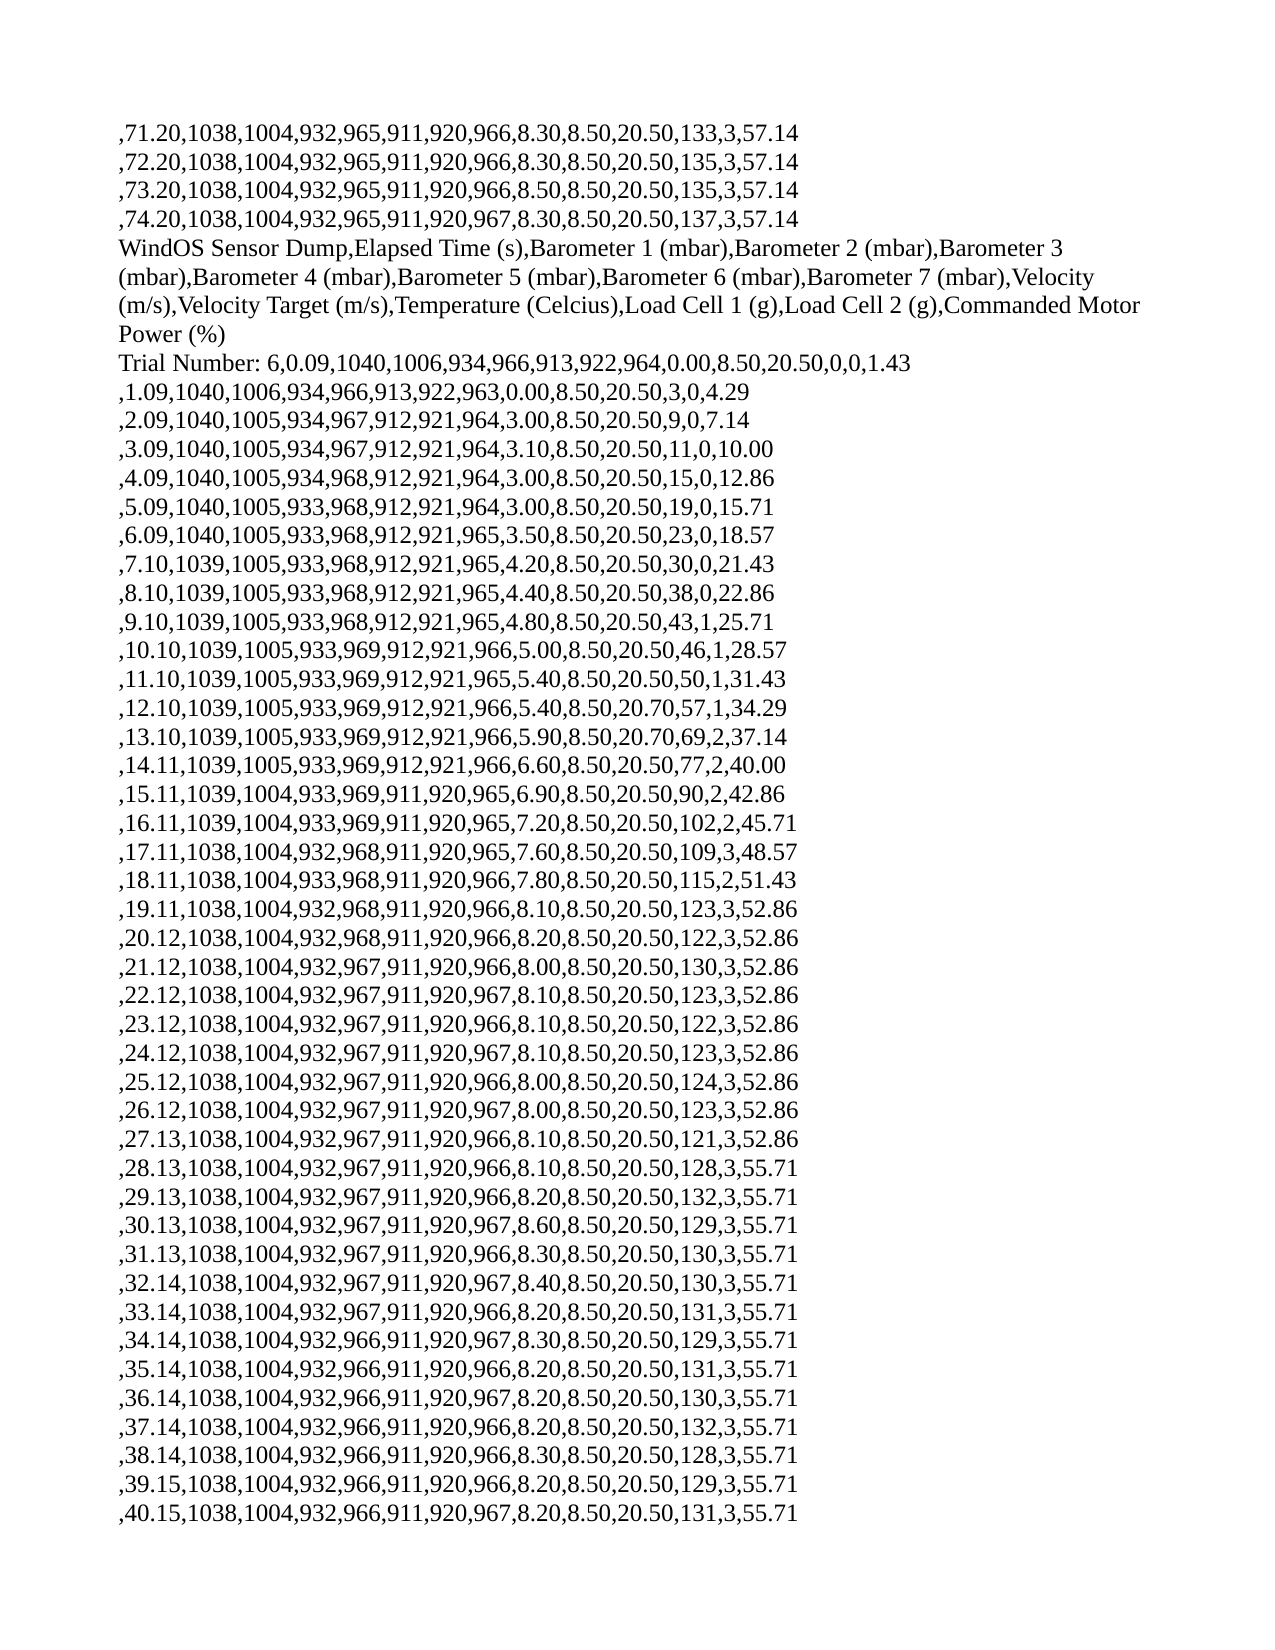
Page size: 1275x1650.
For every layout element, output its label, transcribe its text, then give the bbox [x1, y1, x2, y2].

text ,16.11,1039,1004,933,969,911,920,965,7.20,8.50,20.50,102,2,45.71 [118, 808, 1157, 837]
text ,14.11,1039,1005,933,969,912,921,966,6.60,8.50,20.50,77,2,40.00 [118, 751, 1157, 779]
text ,27.13,1038,1004,932,967,911,920,966,8.10,8.50,20.50,121,3,52.86 [118, 1124, 1157, 1153]
text ,29.13,1038,1004,932,967,911,920,966,8.20,8.50,20.50,132,3,55.71 [118, 1182, 1157, 1211]
text ,1.09,1040,1006,934,966,913,922,963,0.00,8.50,20.50,3,0,4.29 [118, 377, 1157, 406]
text ,38.14,1038,1004,932,966,911,920,966,8.30,8.50,20.50,128,3,55.71 [118, 1441, 1157, 1469]
text ,4.09,1040,1005,934,968,912,921,964,3.00,8.50,20.50,15,0,12.86 [118, 463, 1157, 492]
text ,74.20,1038,1004,932,965,911,920,967,8.30,8.50,20.50,137,3,57.14 [118, 204, 1157, 233]
text ,3.09,1040,1005,934,967,912,921,964,3.10,8.50,20.50,11,0,10.00 [118, 434, 1157, 463]
text ,39.15,1038,1004,932,966,911,920,966,8.20,8.50,20.50,129,3,55.71 [118, 1469, 1157, 1498]
text ,37.14,1038,1004,932,966,911,920,966,8.20,8.50,20.50,132,3,55.71 [118, 1412, 1157, 1441]
text ,71.20,1038,1004,932,965,911,920,966,8.30,8.50,20.50,133,3,57.14 [118, 118, 1157, 147]
text ,13.10,1039,1005,933,969,912,921,966,5.90,8.50,20.70,69,2,37.14 [118, 722, 1157, 751]
text ,21.12,1038,1004,932,967,911,920,966,8.00,8.50,20.50,130,3,52.86 [118, 952, 1157, 981]
text ,32.14,1038,1004,932,967,911,920,967,8.40,8.50,20.50,130,3,55.71 [118, 1268, 1157, 1297]
text ,72.20,1038,1004,932,965,911,920,966,8.30,8.50,20.50,135,3,57.14 [118, 147, 1157, 176]
text Trial Number: 6,0.09,1040,1006,934,966,913,922,964,0.00,8.50,20.50,0,0,1.43 [118, 348, 1157, 377]
text ,18.11,1038,1004,933,968,911,920,966,7.80,8.50,20.50,115,2,51.43 [118, 866, 1157, 894]
text ,6.09,1040,1005,933,968,912,921,965,3.50,8.50,20.50,23,0,18.57 [118, 521, 1157, 549]
text ,12.10,1039,1005,933,969,912,921,966,5.40,8.50,20.70,57,1,34.29 [118, 693, 1157, 722]
text ,28.13,1038,1004,932,967,911,920,966,8.10,8.50,20.50,128,3,55.71 [118, 1153, 1157, 1182]
text ,19.11,1038,1004,932,968,911,920,966,8.10,8.50,20.50,123,3,52.86 [118, 894, 1157, 923]
text ,33.14,1038,1004,932,967,911,920,966,8.20,8.50,20.50,131,3,55.71 [118, 1297, 1157, 1326]
text ,11.10,1039,1005,933,969,912,921,965,5.40,8.50,20.50,50,1,31.43 [118, 664, 1157, 693]
text ,23.12,1038,1004,932,967,911,920,966,8.10,8.50,20.50,122,3,52.86 [118, 1009, 1157, 1038]
text ,17.11,1038,1004,932,968,911,920,965,7.60,8.50,20.50,109,3,48.57 [118, 837, 1157, 866]
text ,30.13,1038,1004,932,967,911,920,967,8.60,8.50,20.50,129,3,55.71 [118, 1211, 1157, 1239]
text ,73.20,1038,1004,932,965,911,920,966,8.50,8.50,20.50,135,3,57.14 [118, 176, 1157, 204]
text ,2.09,1040,1005,934,967,912,921,964,3.00,8.50,20.50,9,0,7.14 [118, 406, 1157, 434]
text ,20.12,1038,1004,932,968,911,920,966,8.20,8.50,20.50,122,3,52.86 [118, 923, 1157, 952]
text ,5.09,1040,1005,933,968,912,921,964,3.00,8.50,20.50,19,0,15.71 [118, 492, 1157, 521]
text ,34.14,1038,1004,932,966,911,920,967,8.30,8.50,20.50,129,3,55.71 [118, 1326, 1157, 1354]
text ,9.10,1039,1005,933,968,912,921,965,4.80,8.50,20.50,43,1,25.71 [118, 607, 1157, 636]
text ,36.14,1038,1004,932,966,911,920,967,8.20,8.50,20.50,130,3,55.71 [118, 1383, 1157, 1412]
text ,40.15,1038,1004,932,966,911,920,967,8.20,8.50,20.50,131,3,55.71 [118, 1498, 1157, 1527]
text ,7.10,1039,1005,933,968,912,921,965,4.20,8.50,20.50,30,0,21.43 [118, 549, 1157, 578]
text ,25.12,1038,1004,932,967,911,920,966,8.00,8.50,20.50,124,3,52.86 [118, 1067, 1157, 1096]
text ,10.10,1039,1005,933,969,912,921,966,5.00,8.50,20.50,46,1,28.57 [118, 636, 1157, 664]
text WindOS Sensor Dump,Elapsed Time (s),Barometer 1 (mbar),Barometer 2 (mbar),Barometer 3 (mbar),Barometer 4 (mbar),Barometer 5 (mbar),Barometer 6 (mbar),Barometer 7 (mbar),Velocity (m/s),Velocity Target (m/s),Temperature (Celcius),Load Cell 1 (g),Load Cell 2 (g),Commanded Motor Power (%) [118, 233, 1157, 348]
text ,15.11,1039,1004,933,969,911,920,965,6.90,8.50,20.50,90,2,42.86 [118, 779, 1157, 808]
text ,22.12,1038,1004,932,967,911,920,967,8.10,8.50,20.50,123,3,52.86 [118, 981, 1157, 1009]
text ,26.12,1038,1004,932,967,911,920,967,8.00,8.50,20.50,123,3,52.86 [118, 1096, 1157, 1124]
text ,8.10,1039,1005,933,968,912,921,965,4.40,8.50,20.50,38,0,22.86 [118, 578, 1157, 607]
text ,35.14,1038,1004,932,966,911,920,966,8.20,8.50,20.50,131,3,55.71 [118, 1354, 1157, 1383]
text ,24.12,1038,1004,932,967,911,920,967,8.10,8.50,20.50,123,3,52.86 [118, 1038, 1157, 1067]
text ,31.13,1038,1004,932,967,911,920,966,8.30,8.50,20.50,130,3,55.71 [118, 1239, 1157, 1268]
